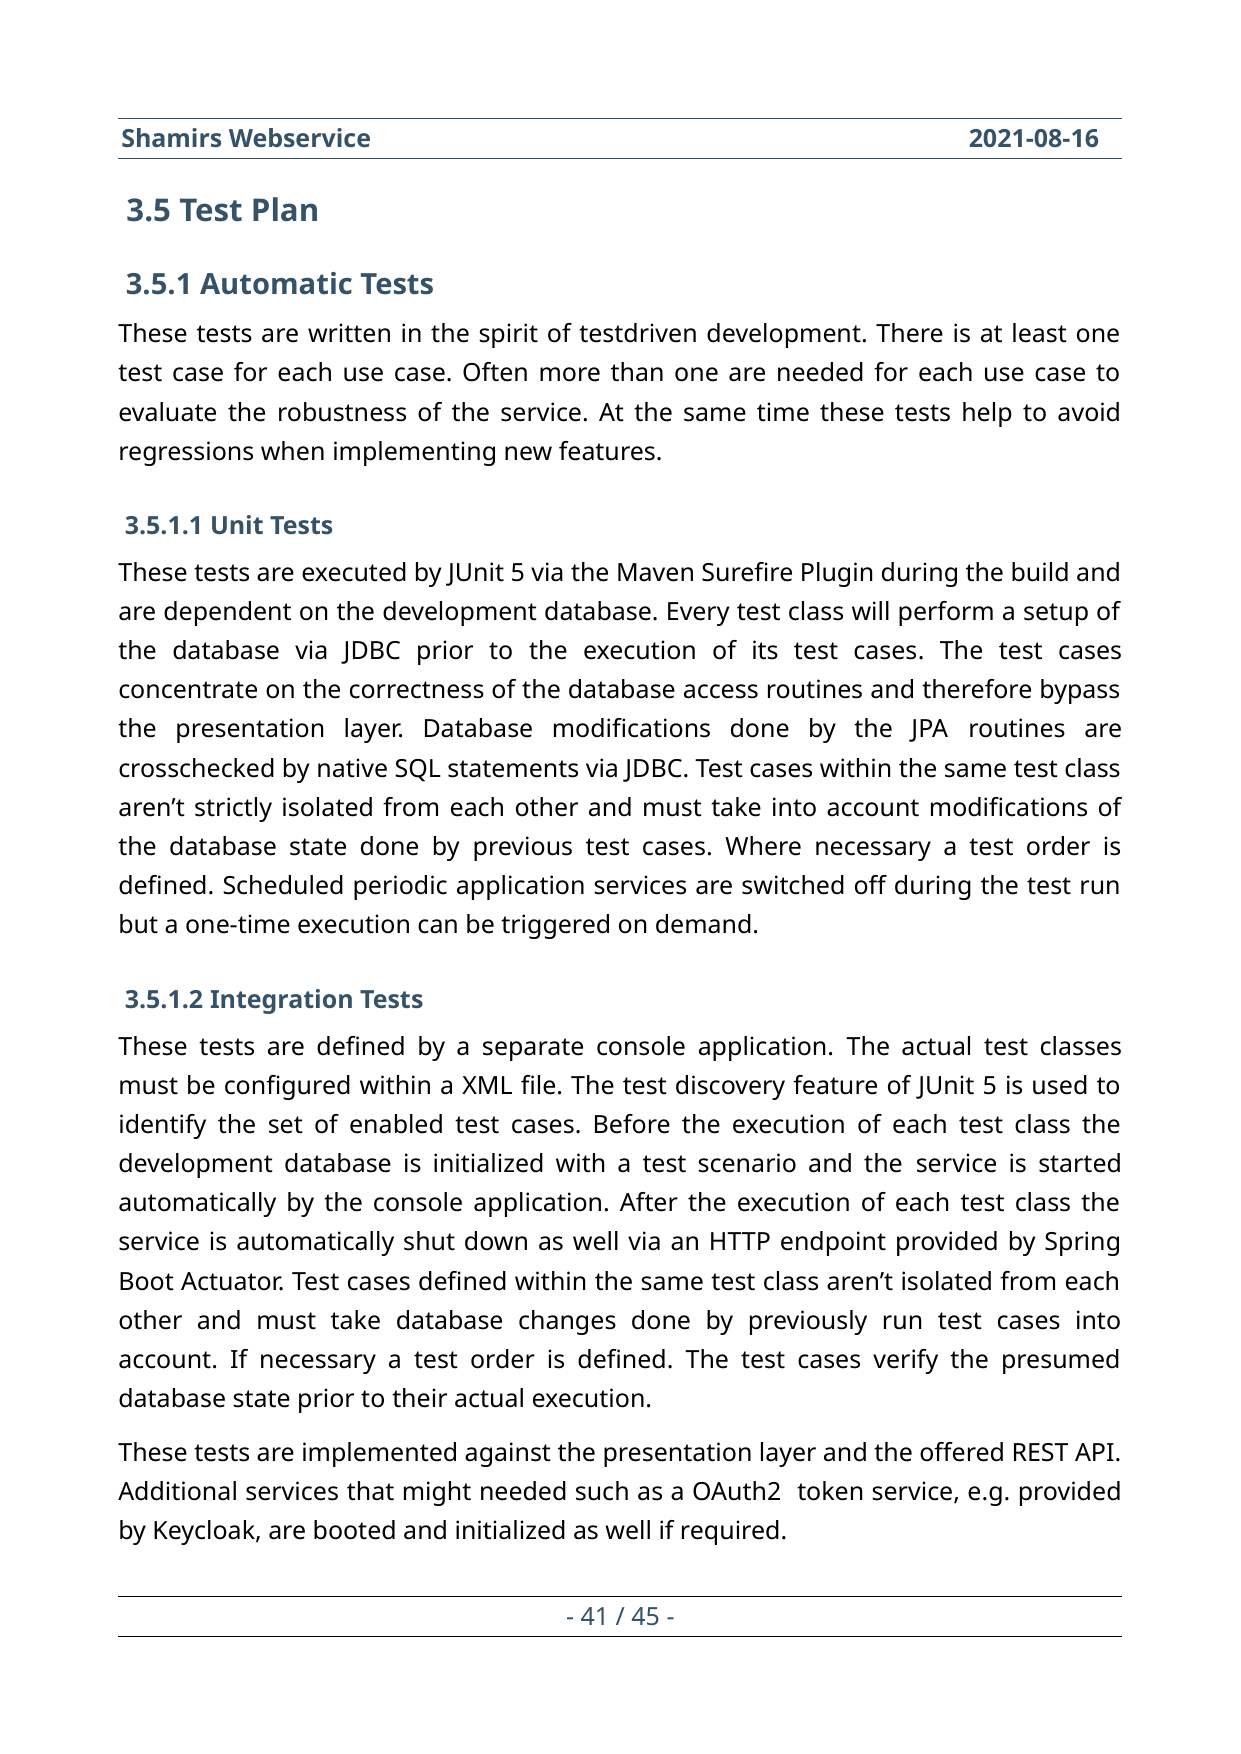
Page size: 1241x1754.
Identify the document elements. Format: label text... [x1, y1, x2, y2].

text These tests are written in the spirit of testdriven development. There is at least one test case for each use case. Often more than one are needed for each use case to evaluate the robustness of the service. At the same time these tests help to avoid regressions when implementing new features. [118, 316, 1122, 467]
text These tests are defined by a separate console application. The actual test classes must be configured within a XML file. The test discovery feature of JUnit 5 is used to identify the set of enabled test cases. Before the execution of each test class the development database is initialized with a test scenario and the service is started automatically by the console application. After the execution of each test class the service is automatically shut down as well via an HTTP endpoint provided by Spring Boot Actuator. Test cases defined within the same test class aren’t isolated from each other and must take database changes done by previously run test cases into account. If necessary a test order is defined. The test cases verify the presumed database state prior to their actual execution. [118, 1028, 1122, 1415]
text These tests are executed by JUnit 5 via the Maven Surefire Plugin during the build and are dependent on the development database. Every test class will perform a setup of the database via JDBC prior to the execution of its test cases. The test cases concentrate on the correctness of the database access routines and therefore bypass the presentation layer. Database modifications done by the JPA routines are crosschecked by native SQL statements via JDBC. Test cases within the same test class aren’t strictly isolated from each other and must take into account modifications of the database state done by previous test cases. Where necessary a test order is defined. Scheduled periodic application services are switched off during the test run but a one-time execution can be triggered on demand. [118, 554, 1122, 941]
subtitle Automatic Tests [118, 264, 1122, 303]
subtitle Unit Tests [118, 508, 1122, 542]
subtitle Test Plan [118, 188, 1122, 230]
text These tests are implemented against the presentation layer and the offered REST API. Additional services that might needed such as a OAuth2 token service, e.g. provided by Keycloak, are booted and initialized as well if required. [118, 1434, 1122, 1547]
subtitle Integration Tests [118, 982, 1122, 1016]
